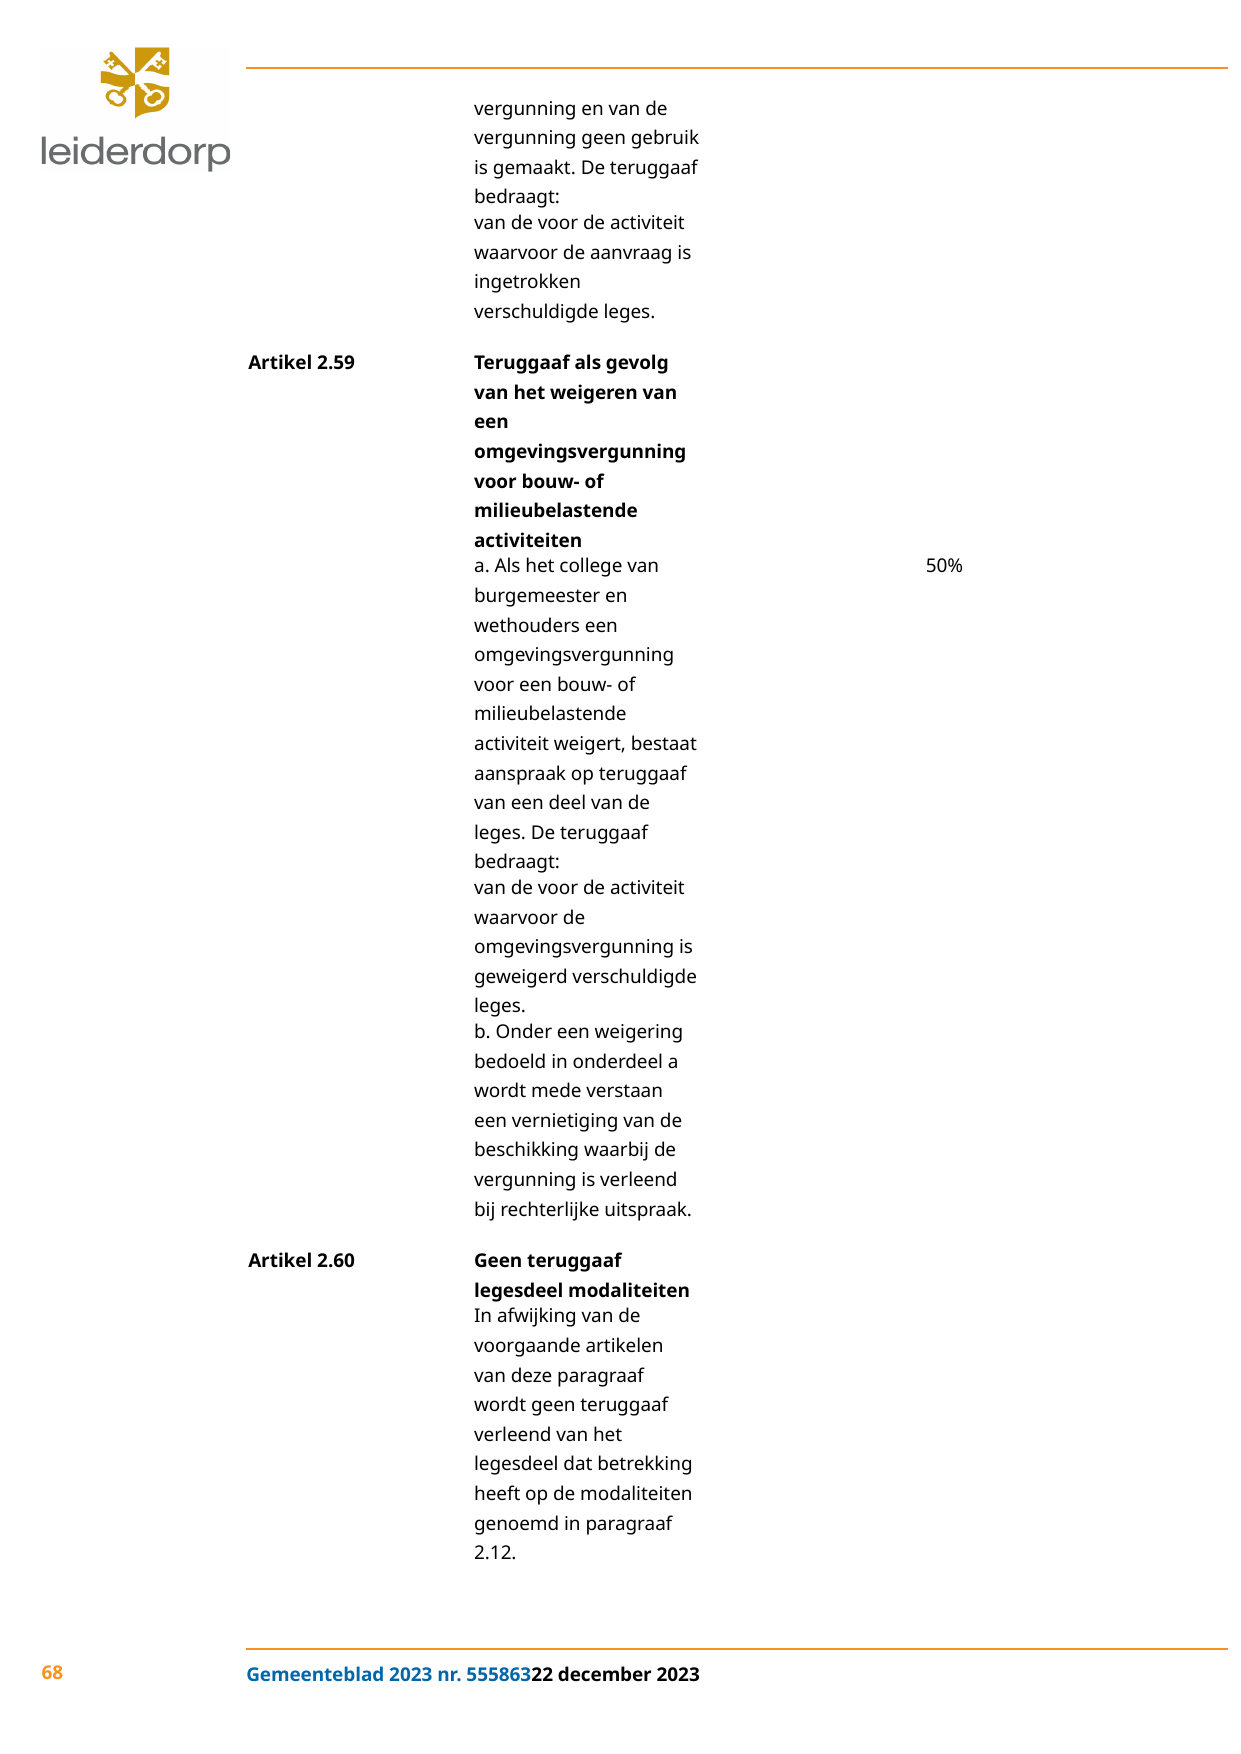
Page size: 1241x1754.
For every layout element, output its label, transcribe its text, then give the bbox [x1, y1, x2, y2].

table_cell [248, 553, 474, 1018]
table_cell Artikel 2.60 [248, 1247, 474, 1303]
table_cell [700, 1222, 926, 1247]
table_cell [248, 1222, 474, 1247]
table_cell [248, 1303, 474, 1565]
table_cell Artikel 2.59 [248, 350, 474, 553]
table_cell [248, 324, 474, 349]
table_cell 50% [926, 553, 1152, 874]
table_cell [926, 95, 1152, 209]
table_cell [926, 350, 1152, 553]
table_cell van de voor de activiteit waarvoor de omgevingsvergunning is geweigerd verschuldigde leges. [474, 874, 700, 1018]
table_cell [700, 1303, 926, 1565]
table_cell [926, 324, 1152, 349]
table_cell [926, 1247, 1152, 1303]
table_cell [700, 874, 926, 1018]
table_cell Geen teruggaaf legesdeel modaliteiten [474, 1247, 700, 1303]
table_cell [474, 324, 700, 349]
table_cell vergunning en van de vergunning geen gebruik is gemaakt. De teruggaaf bedraagt: [474, 95, 700, 209]
table_cell [700, 1018, 926, 1222]
table_cell [248, 95, 474, 209]
table_cell [700, 209, 926, 324]
table_cell a. Als het college van burgemeester en wethouders een omgevingsvergunning voor een bouw- of milieubelastende activiteit weigert, bestaat aanspraak op teruggaaf van een deel van de leges. De teruggaaf bedraagt: [474, 553, 700, 874]
table_cell [700, 324, 926, 349]
table_cell [700, 350, 926, 553]
table_cell Teruggaaf als gevolg van het weigeren van een omgevingsvergunning voor bouw- of milieubelastende activiteiten [474, 350, 700, 553]
table_cell [926, 1303, 1152, 1565]
table_cell [474, 1222, 700, 1247]
table_cell b. Onder een weigering bedoeld in onderdeel a wordt mede verstaan een vernietiging van de beschikking waarbij de vergunning is verleend bij rechterlijke uitspraak. [474, 1018, 700, 1222]
table_cell [700, 553, 926, 874]
table_cell [926, 209, 1152, 324]
picture [41, 47, 231, 172]
table_cell [926, 874, 1152, 1018]
table_cell van de voor de activiteit waarvoor de aanvraag is ingetrokken verschuldigde leges. [474, 209, 700, 324]
table_cell [926, 1222, 1152, 1247]
table_cell [700, 95, 926, 209]
table_cell In afwijking van de voorgaande artikelen van deze paragraaf wordt geen teruggaaf verleend van het legesdeel dat betrekking heeft op de modaliteiten genoemd in paragraaf 2.12. [474, 1303, 700, 1565]
table_cell [248, 1018, 474, 1222]
table_cell [700, 1247, 926, 1303]
table_cell [248, 209, 474, 324]
table_cell [926, 1018, 1152, 1222]
